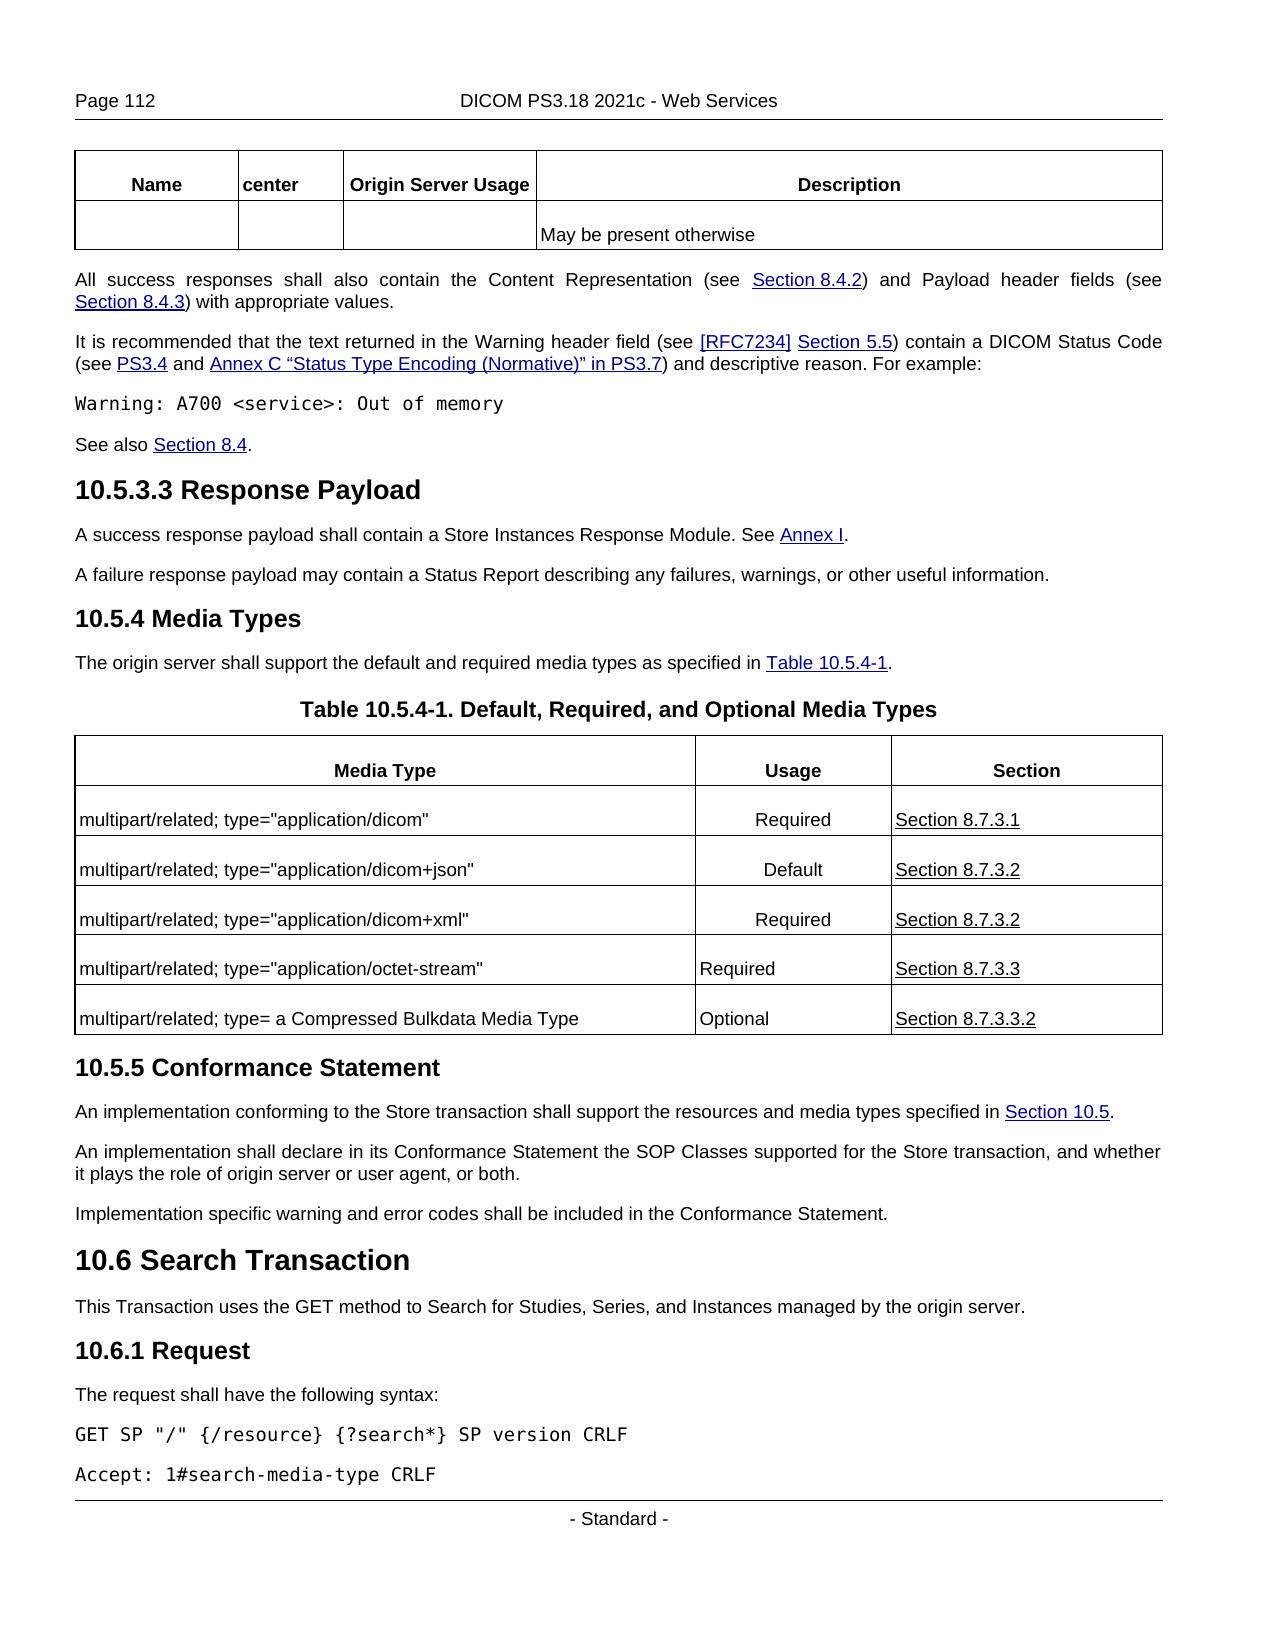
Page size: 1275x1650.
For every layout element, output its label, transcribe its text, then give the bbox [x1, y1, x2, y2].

text Table 10.5.4-1. Default, Required, and Optional Media Types [75, 696, 1162, 722]
table_cell multipart/related; type="application/octet-stream" [76, 935, 695, 984]
text See also Section 8.4. [75, 433, 1162, 455]
text 10.5.3.3 Response Payload [75, 474, 1162, 505]
table_cell multipart/related; type="application/dicom+xml" [76, 886, 695, 934]
text Warning: A700 <service>: Out of memory [75, 393, 1162, 415]
text An implementation conforming to the Store transaction shall support the resources and media types specified in Section 10.5. [75, 1101, 1162, 1122]
table_cell Optional [696, 985, 891, 1033]
text It is recommended that the text returned in the Warning header field (see [RFC7234] Section 5.5) contain a DICOM Status Code (see PS3.4 and Annex C “Status Type Encoding (Normative)” in PS3.7) and descriptive reason. For example: [75, 331, 1162, 374]
table_cell Required [696, 786, 891, 835]
text GET SP "/" {/resource} {?search*} SP version CRLF [75, 1424, 1162, 1446]
table_cell Section 8.7.3.3.2 [892, 985, 1162, 1033]
table_header center [239, 151, 343, 200]
table_cell [344, 201, 536, 249]
table_header Section [892, 736, 1162, 785]
text All success responses shall also contain the Content Representation (see Section 8.4.2) and Payload header fields (see Section 8.4.3) with appropriate values. [75, 269, 1162, 312]
table_cell Section 8.7.3.3 [892, 935, 1162, 984]
text A failure response payload may contain a Status Report describing any failures, warnings, or other useful information. [75, 564, 1162, 586]
table_cell Required [696, 935, 891, 984]
table_cell Section 8.7.3.1 [892, 786, 1162, 835]
table_cell Default [696, 836, 891, 884]
text A success response payload shall contain a Store Instances Response Module. See Annex I. [75, 524, 1162, 545]
text 10.5.5 Conformance Statement [75, 1053, 1162, 1082]
table_header Name [76, 151, 238, 200]
table_cell [76, 201, 238, 249]
table_cell [239, 201, 343, 249]
text The origin server shall support the default and required media types as specified in Table 10.5.4-1. [75, 652, 1162, 673]
text 10.6.1 Request [75, 1336, 1162, 1365]
text Implementation specific warning and error codes shall be included in the Conformance Statement. [75, 1203, 1162, 1224]
table_header Origin Server Usage [344, 151, 536, 200]
table_header Description [537, 151, 1162, 200]
text This Transaction uses the GET method to Search for Studies, Series, and Instances managed by the origin server. [75, 1296, 1162, 1317]
text Accept: 1#search-media-type CRLF [75, 1464, 1162, 1486]
table_cell multipart/related; type= a Compressed Bulkdata Media Type [76, 985, 695, 1033]
table_cell multipart/related; type="application/dicom" [76, 786, 695, 835]
table_header Usage [696, 736, 891, 785]
table_header Media Type [76, 736, 695, 785]
text 10.6 Search Transaction [75, 1243, 1162, 1277]
table_cell multipart/related; type="application/dicom+json" [76, 836, 695, 884]
text An implementation shall declare in its Conformance Statement the SOP Classes supported for the Store transaction, and whether it plays the role of origin server or user agent, or both. [75, 1141, 1162, 1184]
table_cell May be present otherwise [537, 201, 1162, 249]
text 10.5.4 Media Types [75, 604, 1162, 633]
text The request shall have the following syntax: [75, 1383, 1162, 1405]
table_cell Section 8.7.3.2 [892, 836, 1162, 884]
table_cell Section 8.7.3.2 [892, 886, 1162, 934]
table_cell Required [696, 886, 891, 934]
